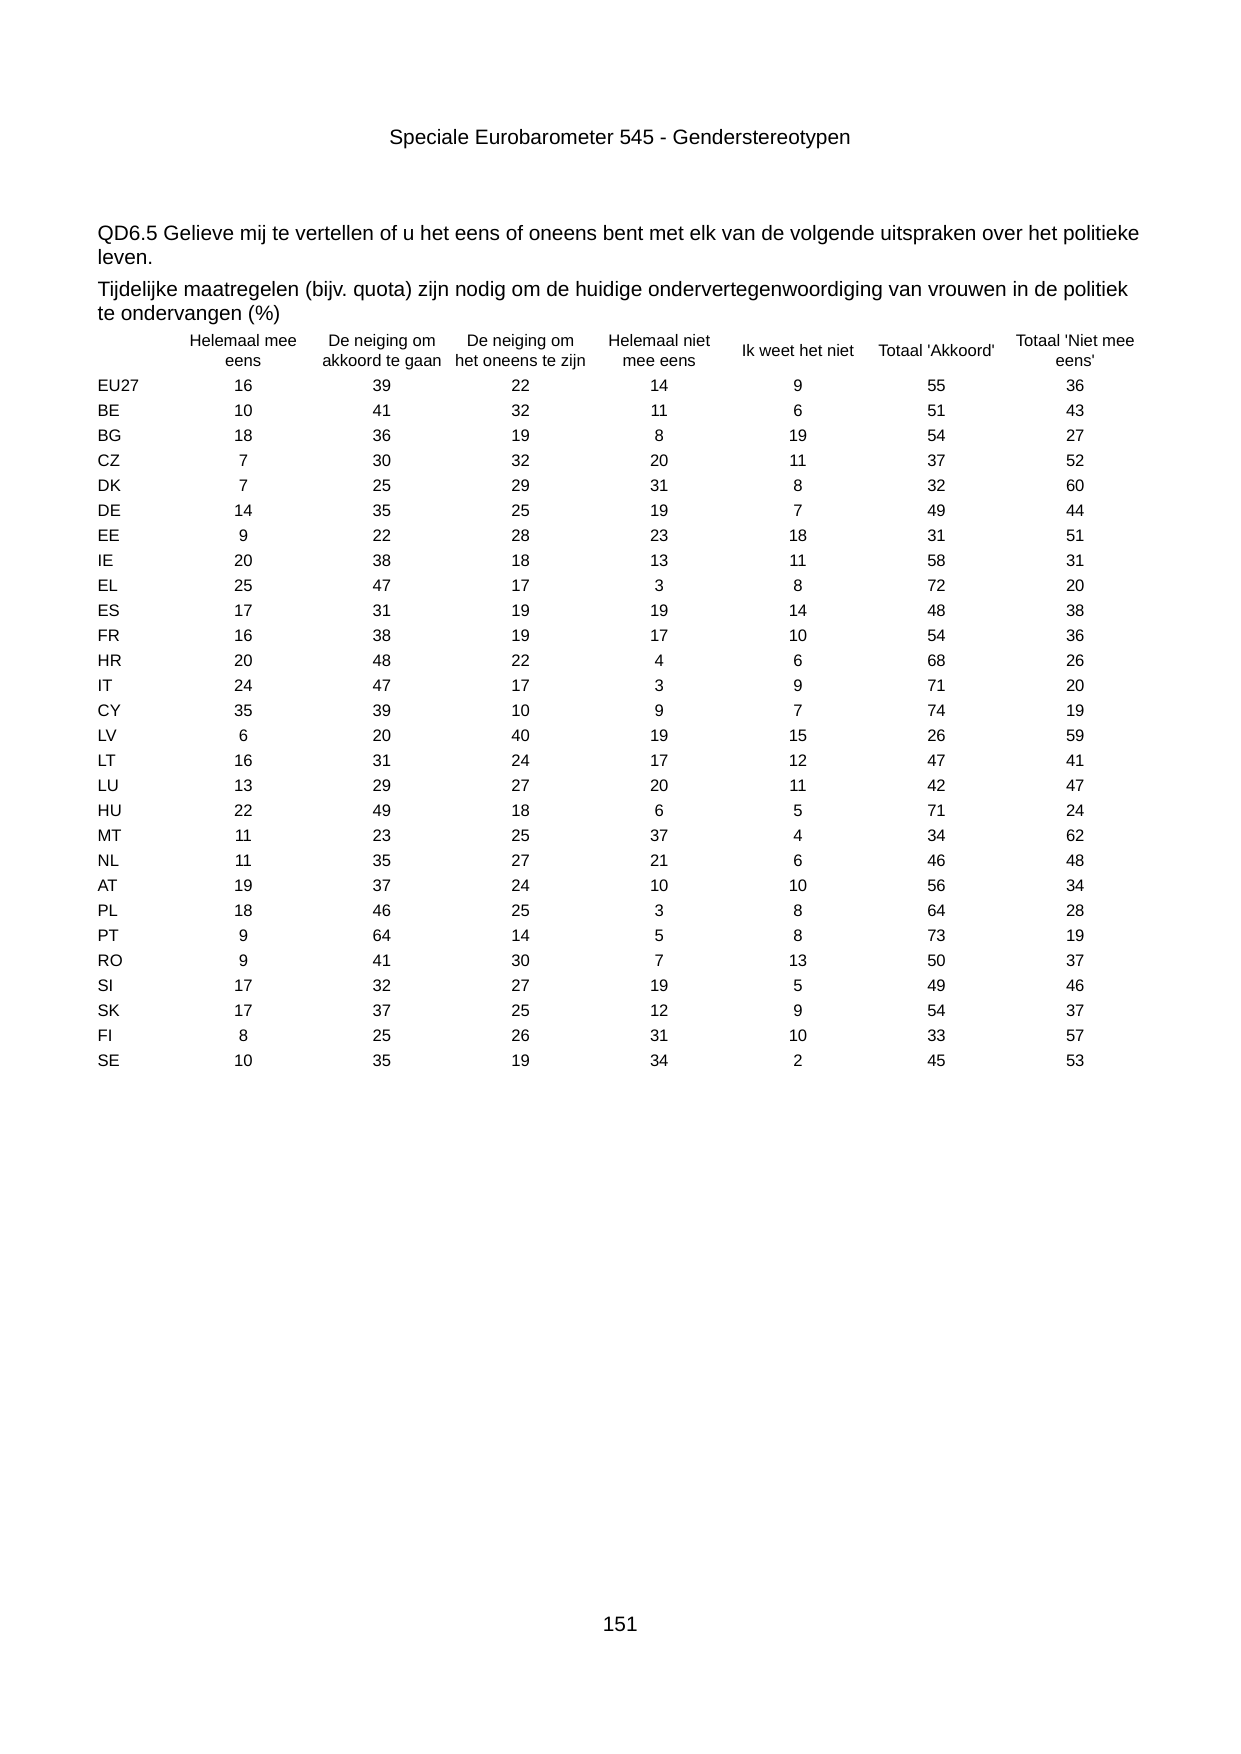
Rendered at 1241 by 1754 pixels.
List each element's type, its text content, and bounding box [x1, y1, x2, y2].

table_cell 32 [451, 448, 590, 472]
table_cell 5 [728, 973, 867, 997]
table_cell 30 [451, 948, 590, 972]
table_cell Ik weet het niet [728, 328, 867, 372]
table_cell 8 [728, 923, 867, 947]
table_cell 8 [174, 1023, 312, 1047]
table_cell 37 [590, 823, 728, 847]
table_cell 33 [867, 1023, 1006, 1047]
table_cell 7 [728, 498, 867, 522]
table_cell 31 [1006, 548, 1144, 572]
table_cell 36 [313, 423, 451, 447]
table_cell 16 [174, 748, 312, 772]
table_cell 31 [313, 598, 451, 622]
table_cell 23 [590, 523, 728, 547]
table_cell 17 [451, 673, 590, 697]
table_cell BE [95, 398, 174, 422]
table_cell 24 [174, 673, 312, 697]
table_cell 49 [313, 798, 451, 822]
table_cell 13 [728, 948, 867, 972]
table_cell 7 [174, 473, 312, 497]
table_cell 26 [867, 723, 1006, 747]
table_cell 54 [867, 623, 1006, 647]
table_cell IE [95, 548, 174, 572]
table_cell 4 [728, 823, 867, 847]
table_cell 15 [728, 723, 867, 747]
table_cell 6 [590, 798, 728, 822]
table_cell 9 [728, 673, 867, 697]
table_cell 37 [1006, 948, 1144, 972]
table_cell 53 [1006, 1048, 1144, 1072]
table_cell 38 [1006, 598, 1144, 622]
table_cell 47 [867, 748, 1006, 772]
table_cell 47 [1006, 773, 1144, 797]
table_cell 26 [451, 1023, 590, 1047]
table_cell 37 [867, 448, 1006, 472]
table_cell AT [95, 873, 174, 897]
table_cell 14 [590, 373, 728, 397]
table_cell 19 [451, 1048, 590, 1072]
table_cell 19 [590, 973, 728, 997]
table_cell CY [95, 698, 174, 722]
table_cell 35 [174, 698, 312, 722]
table_cell 29 [313, 773, 451, 797]
table_cell 41 [313, 398, 451, 422]
table_cell 51 [867, 398, 1006, 422]
table_cell 50 [867, 948, 1006, 972]
table_cell 3 [590, 573, 728, 597]
table_cell 17 [174, 598, 312, 622]
table_cell 8 [728, 898, 867, 922]
table_cell ES [95, 598, 174, 622]
table_cell BG [95, 423, 174, 447]
table_cell 18 [174, 898, 312, 922]
table_cell 54 [867, 998, 1006, 1022]
table_cell 20 [590, 773, 728, 797]
table_cell 29 [451, 473, 590, 497]
table_cell 9 [174, 948, 312, 972]
table_cell 25 [451, 998, 590, 1022]
table_cell 12 [728, 748, 867, 772]
table_cell 57 [1006, 1023, 1144, 1047]
table_cell 64 [867, 898, 1006, 922]
table_cell 2 [728, 1048, 867, 1072]
table_cell 37 [313, 998, 451, 1022]
table_cell 24 [1006, 798, 1144, 822]
table_cell HU [95, 798, 174, 822]
table_cell 17 [451, 573, 590, 597]
table_cell 9 [728, 373, 867, 397]
table_cell 20 [174, 648, 312, 672]
table_cell 4 [590, 648, 728, 672]
table_cell 24 [451, 873, 590, 897]
table_cell 71 [867, 673, 1006, 697]
table_cell 46 [1006, 973, 1144, 997]
table_cell 18 [728, 523, 867, 547]
table_cell 10 [728, 873, 867, 897]
table_cell 14 [451, 923, 590, 947]
table_cell 19 [451, 598, 590, 622]
table_cell 35 [313, 498, 451, 522]
table_cell 19 [451, 623, 590, 647]
table_cell 56 [867, 873, 1006, 897]
table_cell 74 [867, 698, 1006, 722]
table_cell 17 [174, 973, 312, 997]
table_cell SE [95, 1048, 174, 1072]
table_cell 41 [1006, 748, 1144, 772]
table_cell 10 [174, 1048, 312, 1072]
table_cell 11 [590, 398, 728, 422]
table_cell MT [95, 823, 174, 847]
table_cell 8 [728, 473, 867, 497]
table_cell 26 [1006, 648, 1144, 672]
table_cell 32 [867, 473, 1006, 497]
table_cell 31 [590, 1023, 728, 1047]
table_cell Totaal 'Akkoord' [867, 328, 1006, 372]
table_cell 49 [867, 498, 1006, 522]
table_cell 19 [1006, 923, 1144, 947]
table_cell 25 [451, 898, 590, 922]
table_cell 11 [174, 823, 312, 847]
table_cell 49 [867, 973, 1006, 997]
table_cell 6 [728, 648, 867, 672]
table_cell 19 [174, 873, 312, 897]
table_cell 10 [174, 398, 312, 422]
table_cell 52 [1006, 448, 1144, 472]
table_cell 3 [590, 898, 728, 922]
table_header QD6.5 Gelieve mij te vertellen of u het eens of oneens bent met elk van de volgende uitspraken over het politieke leven. [95, 217, 1144, 272]
table_cell De neiging om het oneens te zijn [451, 328, 590, 372]
table_cell 39 [313, 698, 451, 722]
table_cell SI [95, 973, 174, 997]
table_cell Totaal 'Niet mee eens' [1006, 328, 1144, 372]
table_cell 58 [867, 548, 1006, 572]
table_cell 47 [313, 573, 451, 597]
table_cell DK [95, 473, 174, 497]
table_cell 7 [728, 698, 867, 722]
table_cell 31 [313, 748, 451, 772]
table_cell 19 [1006, 698, 1144, 722]
table_cell PL [95, 898, 174, 922]
table_cell SK [95, 998, 174, 1022]
table_cell 17 [174, 998, 312, 1022]
table_cell 11 [174, 848, 312, 872]
table_cell Helemaal mee eens [174, 328, 312, 372]
table_cell Helemaal niet mee eens [590, 328, 728, 372]
table_cell 35 [313, 1048, 451, 1072]
table_cell 25 [451, 823, 590, 847]
table_cell 25 [313, 473, 451, 497]
table_cell 8 [590, 423, 728, 447]
table_cell 22 [451, 373, 590, 397]
table_cell 9 [590, 698, 728, 722]
table_cell PT [95, 923, 174, 947]
table_cell 13 [590, 548, 728, 572]
table_cell 10 [728, 623, 867, 647]
table_cell 9 [728, 998, 867, 1022]
table_cell 18 [174, 423, 312, 447]
table_cell 18 [451, 798, 590, 822]
table_cell FR [95, 623, 174, 647]
table_cell 24 [451, 748, 590, 772]
table_cell 48 [313, 648, 451, 672]
table_cell 31 [590, 473, 728, 497]
table_cell 34 [1006, 873, 1144, 897]
table_cell DE [95, 498, 174, 522]
table_cell 22 [451, 648, 590, 672]
table_cell 54 [867, 423, 1006, 447]
table_cell 62 [1006, 823, 1144, 847]
table_cell 34 [590, 1048, 728, 1072]
table_cell 14 [174, 498, 312, 522]
table_cell 10 [728, 1023, 867, 1047]
table_cell LV [95, 723, 174, 747]
table_cell 36 [1006, 373, 1144, 397]
table_cell 12 [590, 998, 728, 1022]
table_cell 68 [867, 648, 1006, 672]
table_cell NL [95, 848, 174, 872]
table_cell 13 [174, 773, 312, 797]
table_cell 36 [1006, 623, 1144, 647]
table_cell 19 [728, 423, 867, 447]
table_cell EU27 [95, 373, 174, 397]
table_cell 17 [590, 623, 728, 647]
table_cell 6 [174, 723, 312, 747]
table_cell 35 [313, 848, 451, 872]
table_cell 25 [451, 498, 590, 522]
table_cell 19 [590, 498, 728, 522]
table_cell HR [95, 648, 174, 672]
table_cell 18 [451, 548, 590, 572]
table_cell 51 [1006, 523, 1144, 547]
table_cell 28 [1006, 898, 1144, 922]
table_cell 32 [451, 398, 590, 422]
table_cell 5 [590, 923, 728, 947]
table_cell 11 [728, 448, 867, 472]
table_cell 27 [451, 773, 590, 797]
table_cell 42 [867, 773, 1006, 797]
table_cell 10 [590, 873, 728, 897]
table_cell 28 [451, 523, 590, 547]
table_cell 37 [1006, 998, 1144, 1022]
table_cell 25 [174, 573, 312, 597]
table_cell 17 [590, 748, 728, 772]
table_cell 6 [728, 398, 867, 422]
table_cell 48 [1006, 848, 1144, 872]
table_cell [95, 328, 174, 372]
table_cell 46 [313, 898, 451, 922]
table_cell 23 [313, 823, 451, 847]
table_cell 7 [174, 448, 312, 472]
table_cell 27 [451, 973, 590, 997]
table_cell 55 [867, 373, 1006, 397]
table_cell 19 [451, 423, 590, 447]
table_cell 48 [867, 598, 1006, 622]
table_cell 34 [867, 823, 1006, 847]
table_cell 27 [451, 848, 590, 872]
table_cell LU [95, 773, 174, 797]
table_cell 45 [867, 1048, 1006, 1072]
table_cell 3 [590, 673, 728, 697]
table_cell 11 [728, 773, 867, 797]
table_cell 20 [1006, 673, 1144, 697]
table_cell 38 [313, 623, 451, 647]
table_cell 72 [867, 573, 1006, 597]
table_cell 20 [1006, 573, 1144, 597]
table_cell 16 [174, 623, 312, 647]
table_cell 6 [728, 848, 867, 872]
table_cell 20 [174, 548, 312, 572]
table_cell EL [95, 573, 174, 597]
table_cell 20 [590, 448, 728, 472]
table_cell 32 [313, 973, 451, 997]
table_cell 40 [451, 723, 590, 747]
table_cell 38 [313, 548, 451, 572]
table_cell 59 [1006, 723, 1144, 747]
table_cell 7 [590, 948, 728, 972]
table_cell 25 [313, 1023, 451, 1047]
table_cell 9 [174, 923, 312, 947]
table_cell 73 [867, 923, 1006, 947]
table_cell RO [95, 948, 174, 972]
table_cell LT [95, 748, 174, 772]
table_cell 21 [590, 848, 728, 872]
table_cell 37 [313, 873, 451, 897]
table_cell 5 [728, 798, 867, 822]
table_cell 46 [867, 848, 1006, 872]
table_cell 47 [313, 673, 451, 697]
table_cell 31 [867, 523, 1006, 547]
table_cell 60 [1006, 473, 1144, 497]
table_cell 64 [313, 923, 451, 947]
table_cell 19 [590, 723, 728, 747]
table_cell 11 [728, 548, 867, 572]
table_cell 9 [174, 523, 312, 547]
table_cell 44 [1006, 498, 1144, 522]
table_cell 22 [174, 798, 312, 822]
table_cell 14 [728, 598, 867, 622]
table_cell 39 [313, 373, 451, 397]
table_cell 30 [313, 448, 451, 472]
table_cell IT [95, 673, 174, 697]
table_cell 41 [313, 948, 451, 972]
table_cell 20 [313, 723, 451, 747]
table_cell 8 [728, 573, 867, 597]
table_cell 22 [313, 523, 451, 547]
table_cell EE [95, 523, 174, 547]
table_cell FI [95, 1023, 174, 1047]
table_cell De neiging om akkoord te gaan [313, 328, 451, 372]
table_cell 16 [174, 373, 312, 397]
table_cell 27 [1006, 423, 1144, 447]
table_cell 71 [867, 798, 1006, 822]
table_cell 10 [451, 698, 590, 722]
table_cell Tijdelijke maatregelen (bijv. quota) zijn nodig om de huidige ondervertegenwoordiging van vrouwen in de politiek te ondervangen (%) [95, 273, 1144, 328]
table_cell CZ [95, 448, 174, 472]
table_cell 43 [1006, 398, 1144, 422]
table_cell 19 [590, 598, 728, 622]
